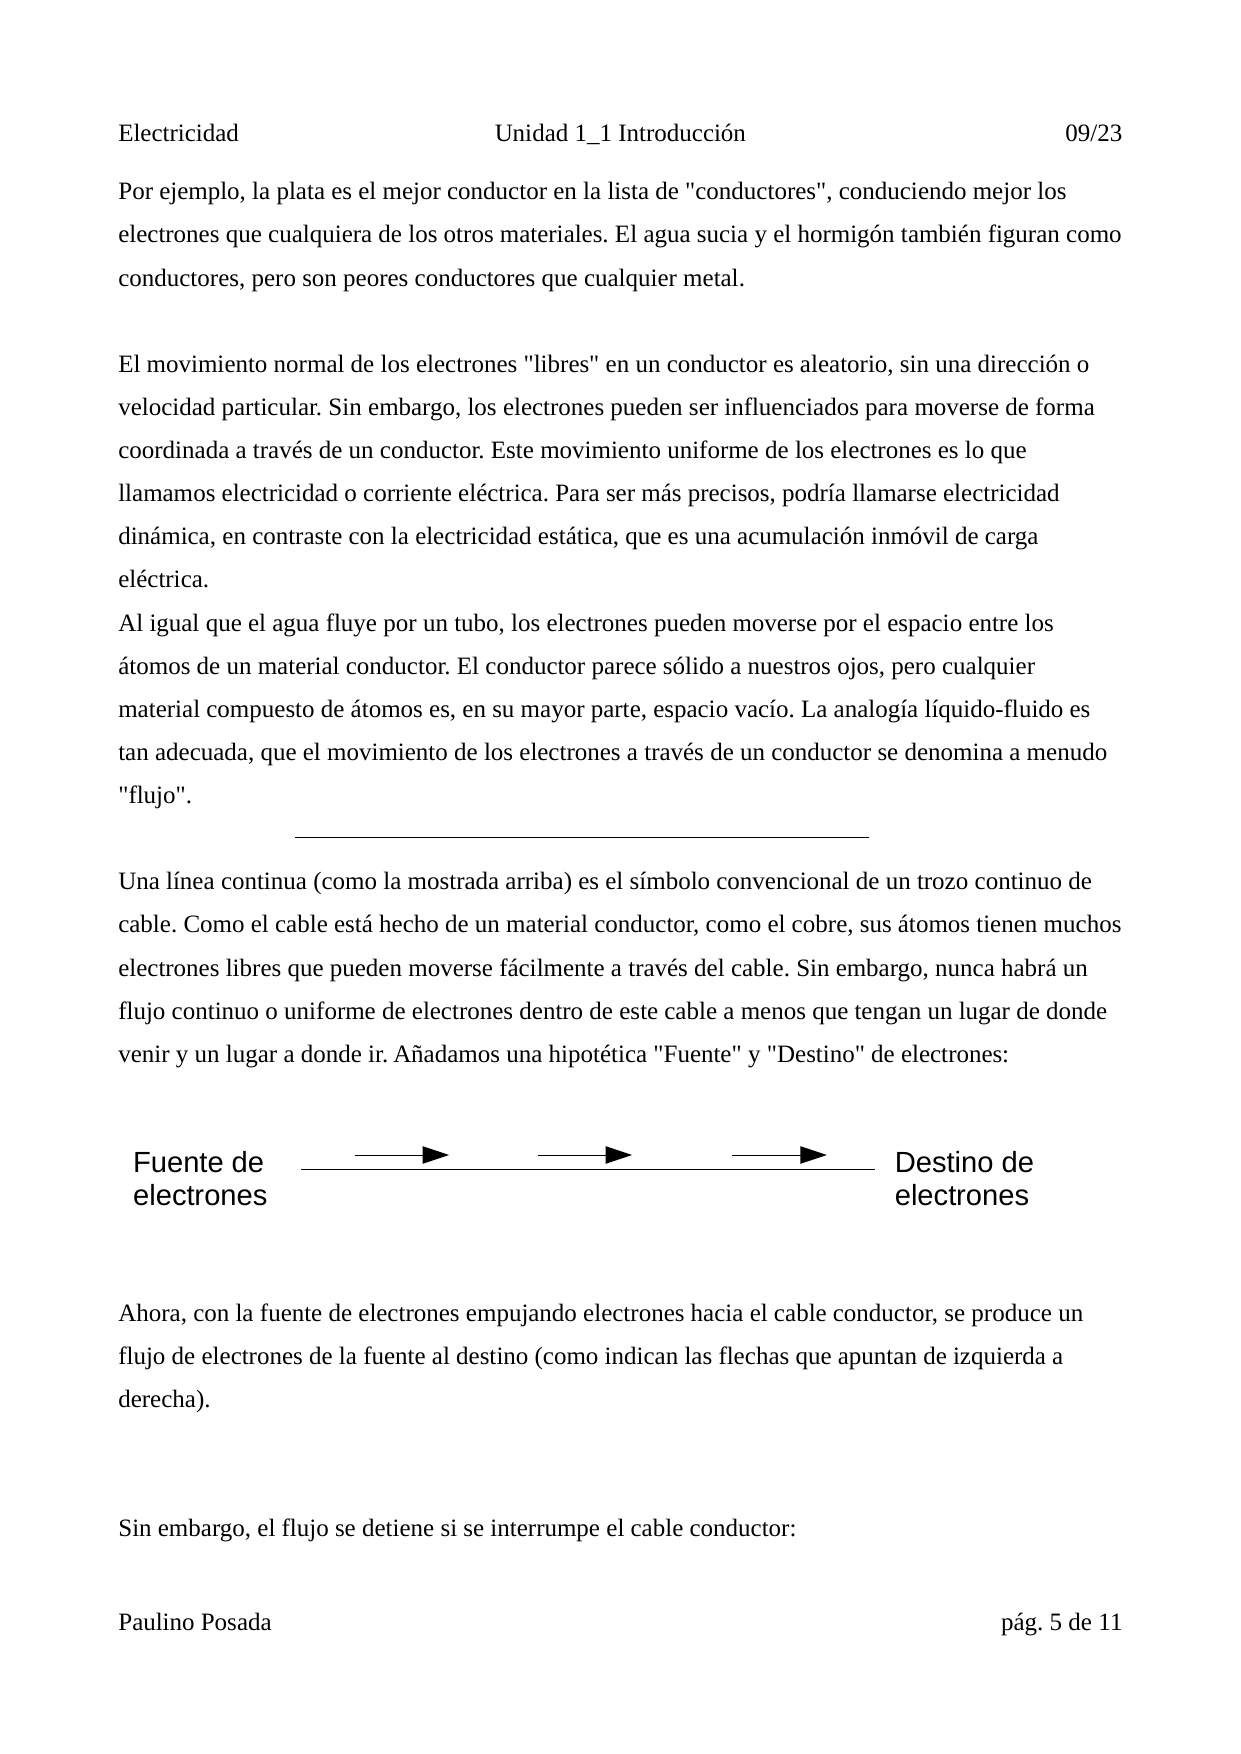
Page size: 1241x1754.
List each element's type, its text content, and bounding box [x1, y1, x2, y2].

text El movimiento normal de los electrones "libres" en un conductor es aleatorio, sin una dirección o velocidad particular. Sin embargo, los electrones pueden ser influenciados para moverse de forma coordinada a través de un conductor. Este movimiento uniforme de los electrones es lo que llamamos electricidad o corriente eléctrica. Para ser más precisos, podría llamarse electricidad dinámica, en contraste con la electricidad estática, que es una acumulación inmóvil de carga eléctrica. [118, 349, 1122, 593]
text Ahora, con la fuente de electrones empujando electrones hacia el cable conductor, se produce un flujo de electrones de la fuente al destino (como indican las flechas que apuntan de izquierda a derecha). [118, 1298, 1122, 1413]
text Una línea continua (como la mostrada arriba) es el símbolo convencional de un trozo continuo de cable. Como el cable está hecho de un material conductor, como el cobre, sus átomos tienen muchos electrones libres que pueden moverse fácilmente a través del cable. Sin embargo, nunca habrá un flujo continuo o uniforme de electrones dentro de este cable a menos que tengan un lugar de donde venir y un lugar a donde ir. Añadamos una hipotética "Fuente" y "Destino" de electrones: [118, 866, 1122, 1068]
text Sin embargo, el flujo se detiene si se interrumpe el cable conductor: [118, 1513, 1122, 1542]
text Al igual que el agua fluye por un tubo, los electrones pueden moverse por el espacio entre los átomos de un material conductor. El conductor parece sólido a nuestros ojos, pero cualquier material compuesto de átomos es, en su mayor parte, espacio vacío. La analogía líquido-fluido es tan adecuada, que el movimiento de los electrones a través de un conductor se denomina a menudo "flujo". [118, 608, 1122, 809]
text Por ejemplo, la plata es el mejor conductor en la lista de "conductores", conduciendo mejor los electrones que cualquiera de los otros materiales. El agua sucia y el hormigón también figuran como conductores, pero son peores conductores que cualquier metal. [118, 176, 1122, 291]
